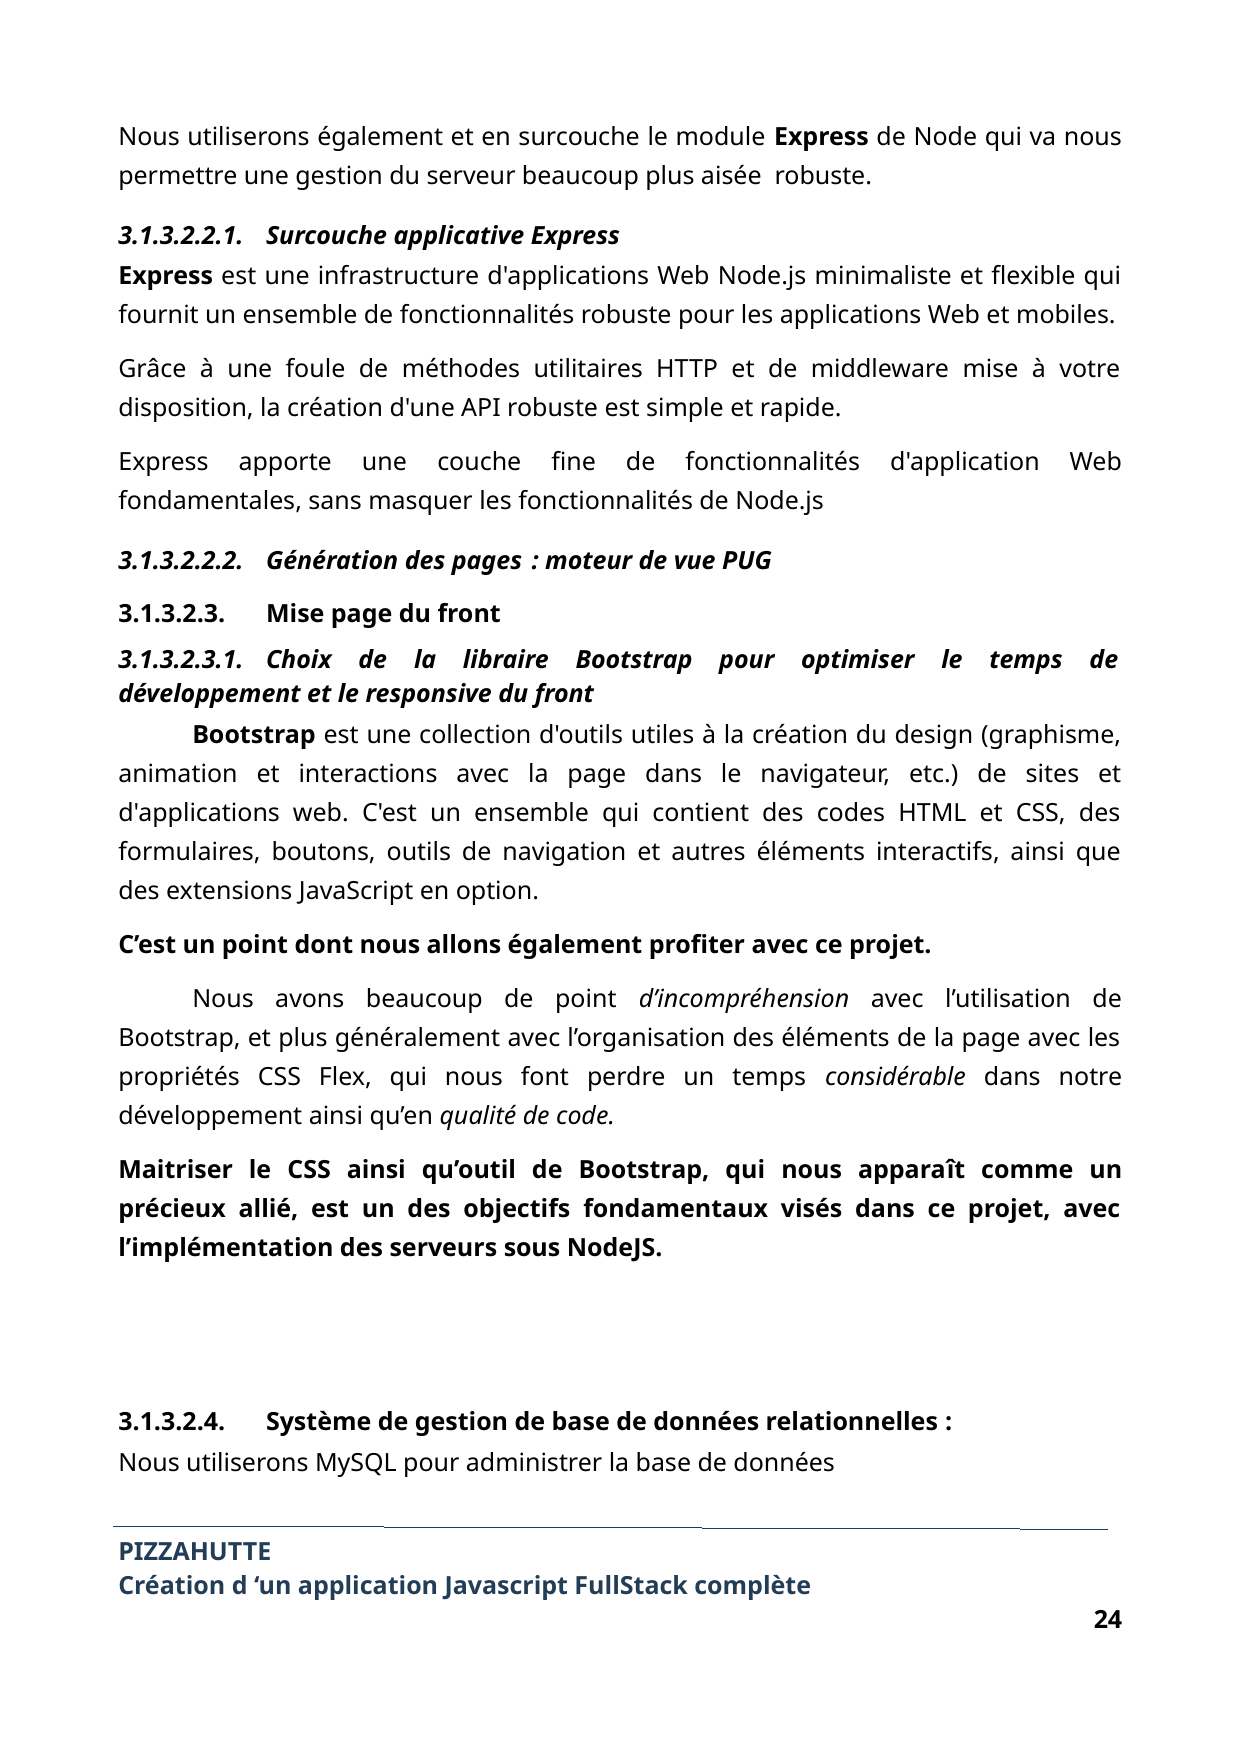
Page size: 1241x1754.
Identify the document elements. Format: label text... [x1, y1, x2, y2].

text C’est un point dont nous allons également profiter avec ce projet. [118, 927, 1122, 961]
subtitle Système de gestion de base de données relationnelles : [118, 1404, 1122, 1438]
subtitle Mise page du front [118, 595, 1122, 629]
text Nous avons beaucoup de point d’incompréhension avec l’utilisation de Bootstrap, et plus généralement avec l’organisation des éléments de la page avec les propriétés CSS Flex, qui nous font perdre un temps considérable dans notre développement ainsi qu’en qualité de code. [118, 981, 1122, 1132]
text Grâce à une foule de méthodes utilitaires HTTP et de middleware mise à votre disposition, la création d'une API robuste est simple et rapide. [118, 351, 1122, 424]
text Nous utiliserons MySQL pour administrer la base de données [118, 1444, 1122, 1478]
text Maitriser le CSS ainsi qu’outil de Bootstrap, qui nous apparaît comme un précieux allié, est un des objectifs fondamentaux visés dans ce projet, avec l’implémentation des serveurs sous NodeJS. [118, 1152, 1122, 1264]
text Nous utiliserons également et en surcouche le module Express de Node qui va nous permettre une gestion du serveur beaucoup plus aisée robuste. [118, 118, 1122, 191]
subtitle Génération des pages : moteur de vue PUG [118, 543, 1122, 577]
text Bootstrap est une collection d'outils utiles à la création du design (graphisme, animation et interactions avec la page dans le navigateur, etc.) de sites et d'applications web. C'est un ensemble qui contient des codes HTML et CSS, des formulaires, boutons, outils de navigation et autres éléments interactifs, ainsi que des extensions JavaScript en option. [118, 716, 1122, 907]
text Express est une infrastructure d'applications Web Node.js minimaliste et flexible qui fournit un ensemble de fonctionnalités robuste pour les applications Web et mobiles. [118, 258, 1122, 331]
subtitle Surcouche applicative Express [118, 217, 1122, 251]
text Express apporte une couche fine de fonctionnalités d'application Web fondamentales, sans masquer les fonctionnalités de Node.js [118, 443, 1122, 517]
subtitle Choix de la libraire Bootstrap pour optimiser le temps de développement et le responsive du front [118, 642, 1122, 710]
